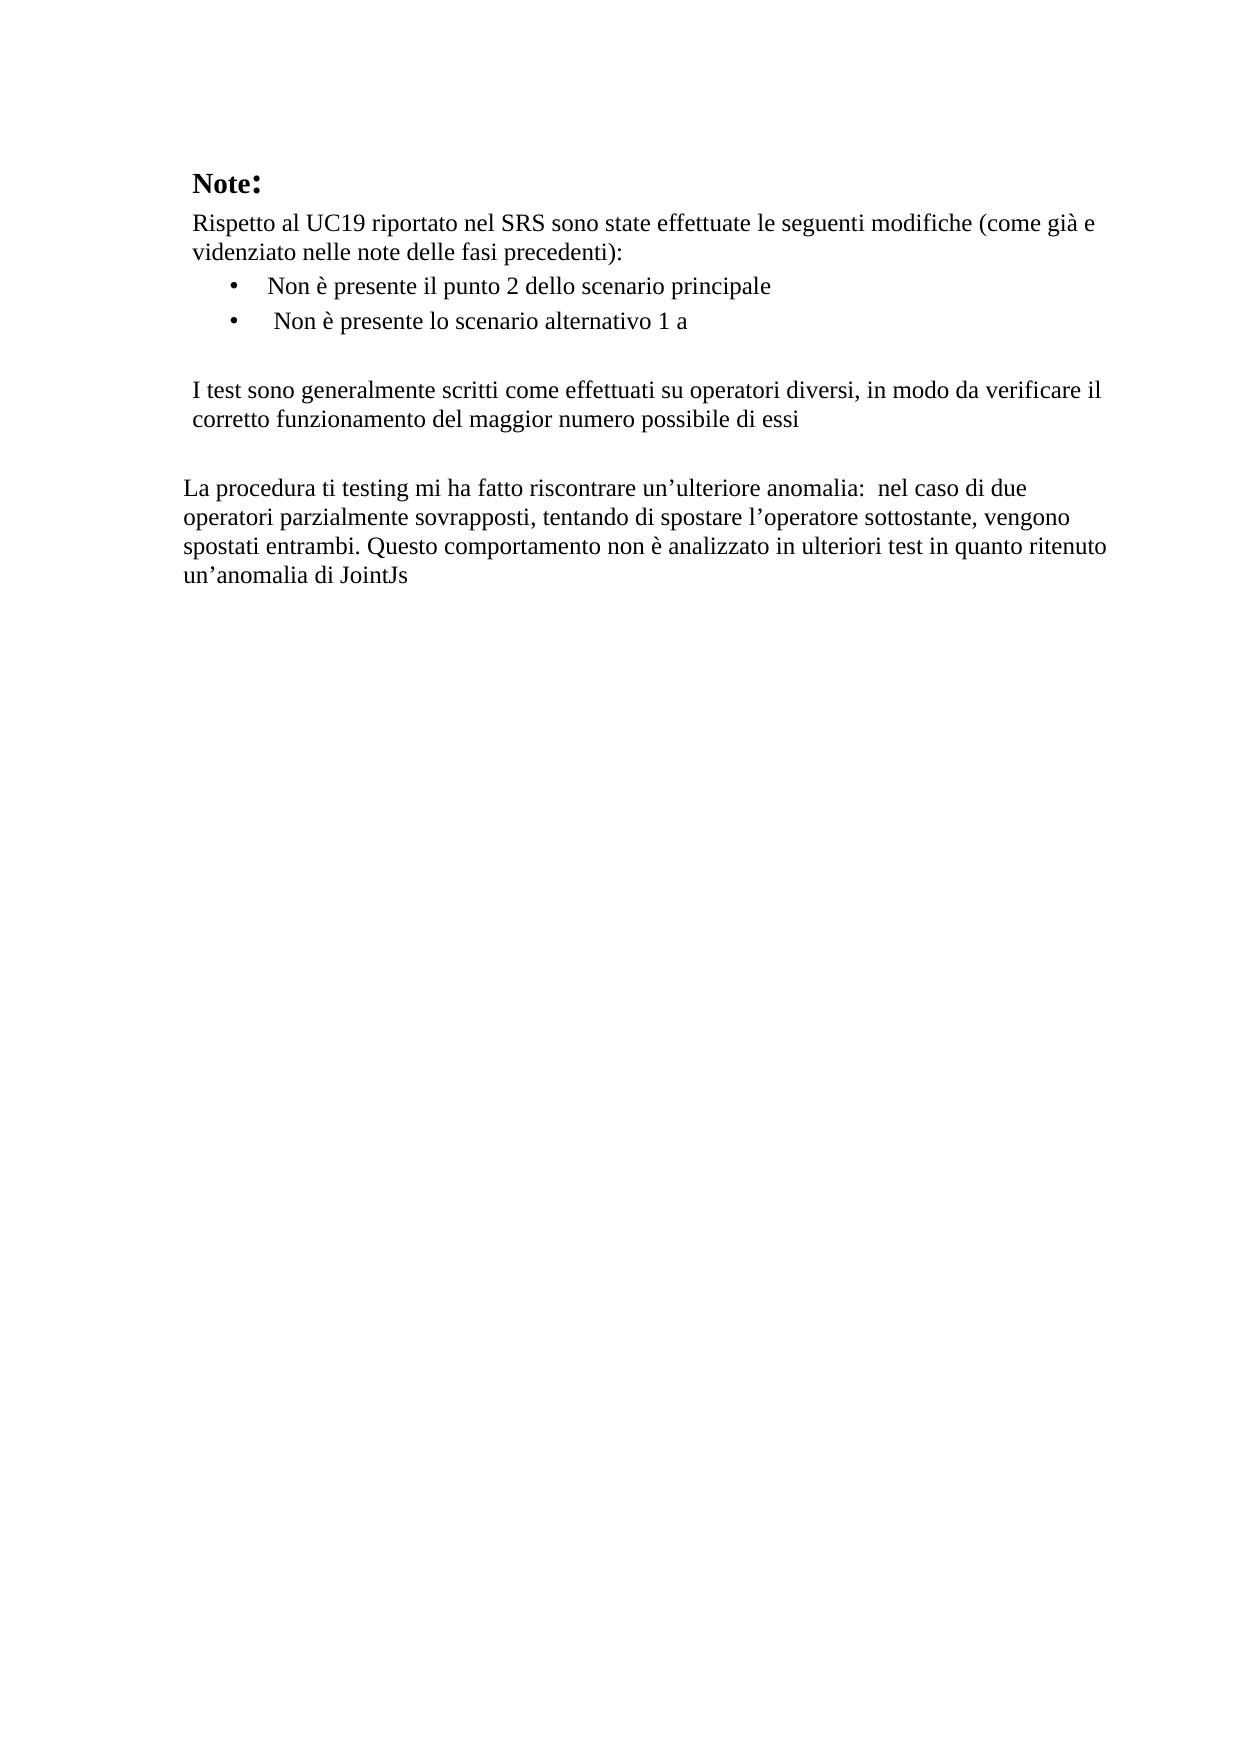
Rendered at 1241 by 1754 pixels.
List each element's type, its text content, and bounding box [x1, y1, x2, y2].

text Rispetto al UC19 riportato nel SRS sono state effettuate le seguenti modifiche (come già e videnziato nelle note delle fasi precedenti): [118, 208, 1122, 265]
list Non è presente il punto 2 dello scenario principale [229, 271, 1122, 300]
text Note: [118, 159, 1122, 202]
list Non è presente lo scenario alternativo 1 a [229, 306, 1122, 335]
text I test sono generalmente scritti come effettuati su operatori diversi, in modo da verificare il corretto funzionamento del maggior numero possibile di essi [118, 375, 1122, 433]
text La procedura ti testing mi ha fatto riscontrare un’ulteriore anomalia: nel caso di due operatori parzialmente sovrapposti, tentando di spostare l’operatore sottostante, vengono spostati entrambi. Questo comportamento non è analizzato in ulteriori test in quanto ritenuto un’anomalia di JointJs [183, 473, 1122, 588]
